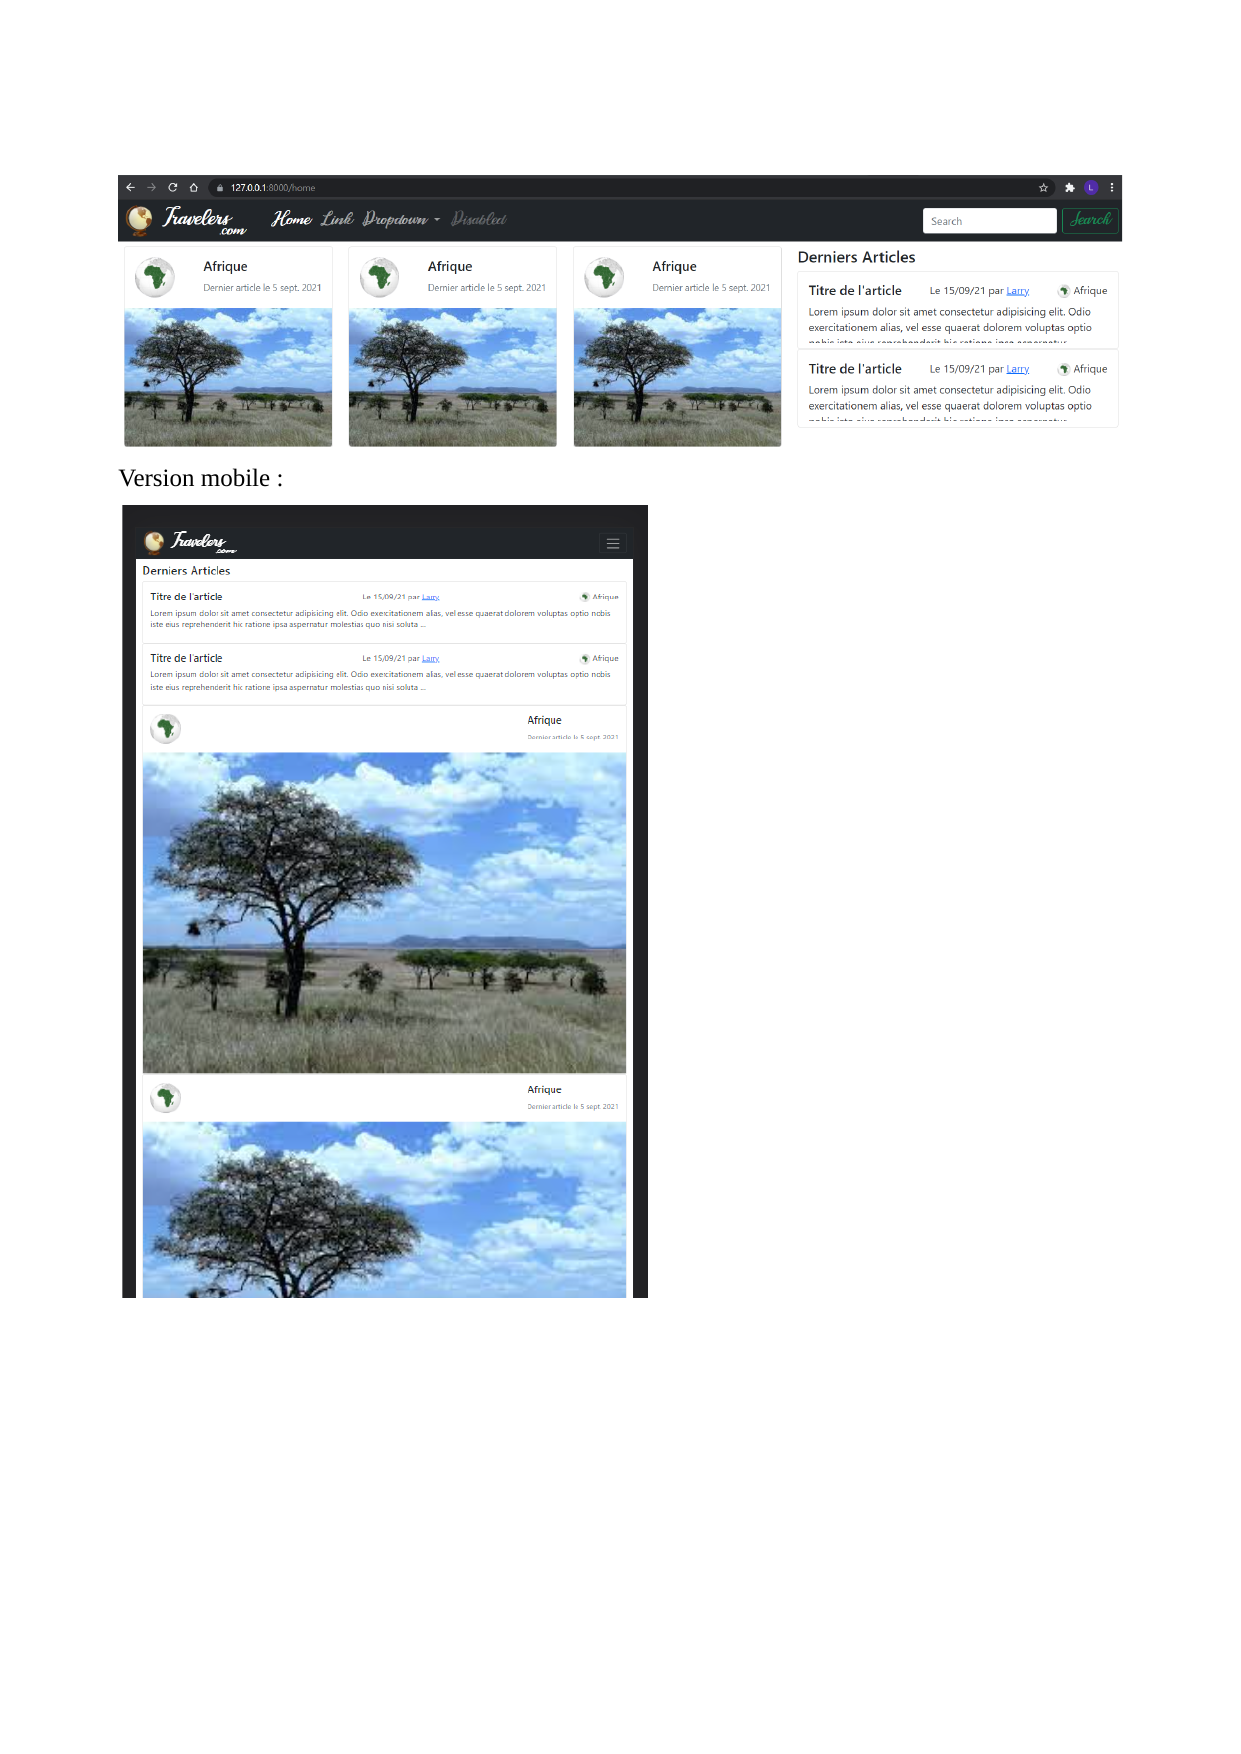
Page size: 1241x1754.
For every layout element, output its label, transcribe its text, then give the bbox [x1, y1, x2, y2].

picture [122, 505, 648, 1298]
text Version mobile : [118, 464, 1122, 492]
picture [118, 175, 1123, 464]
